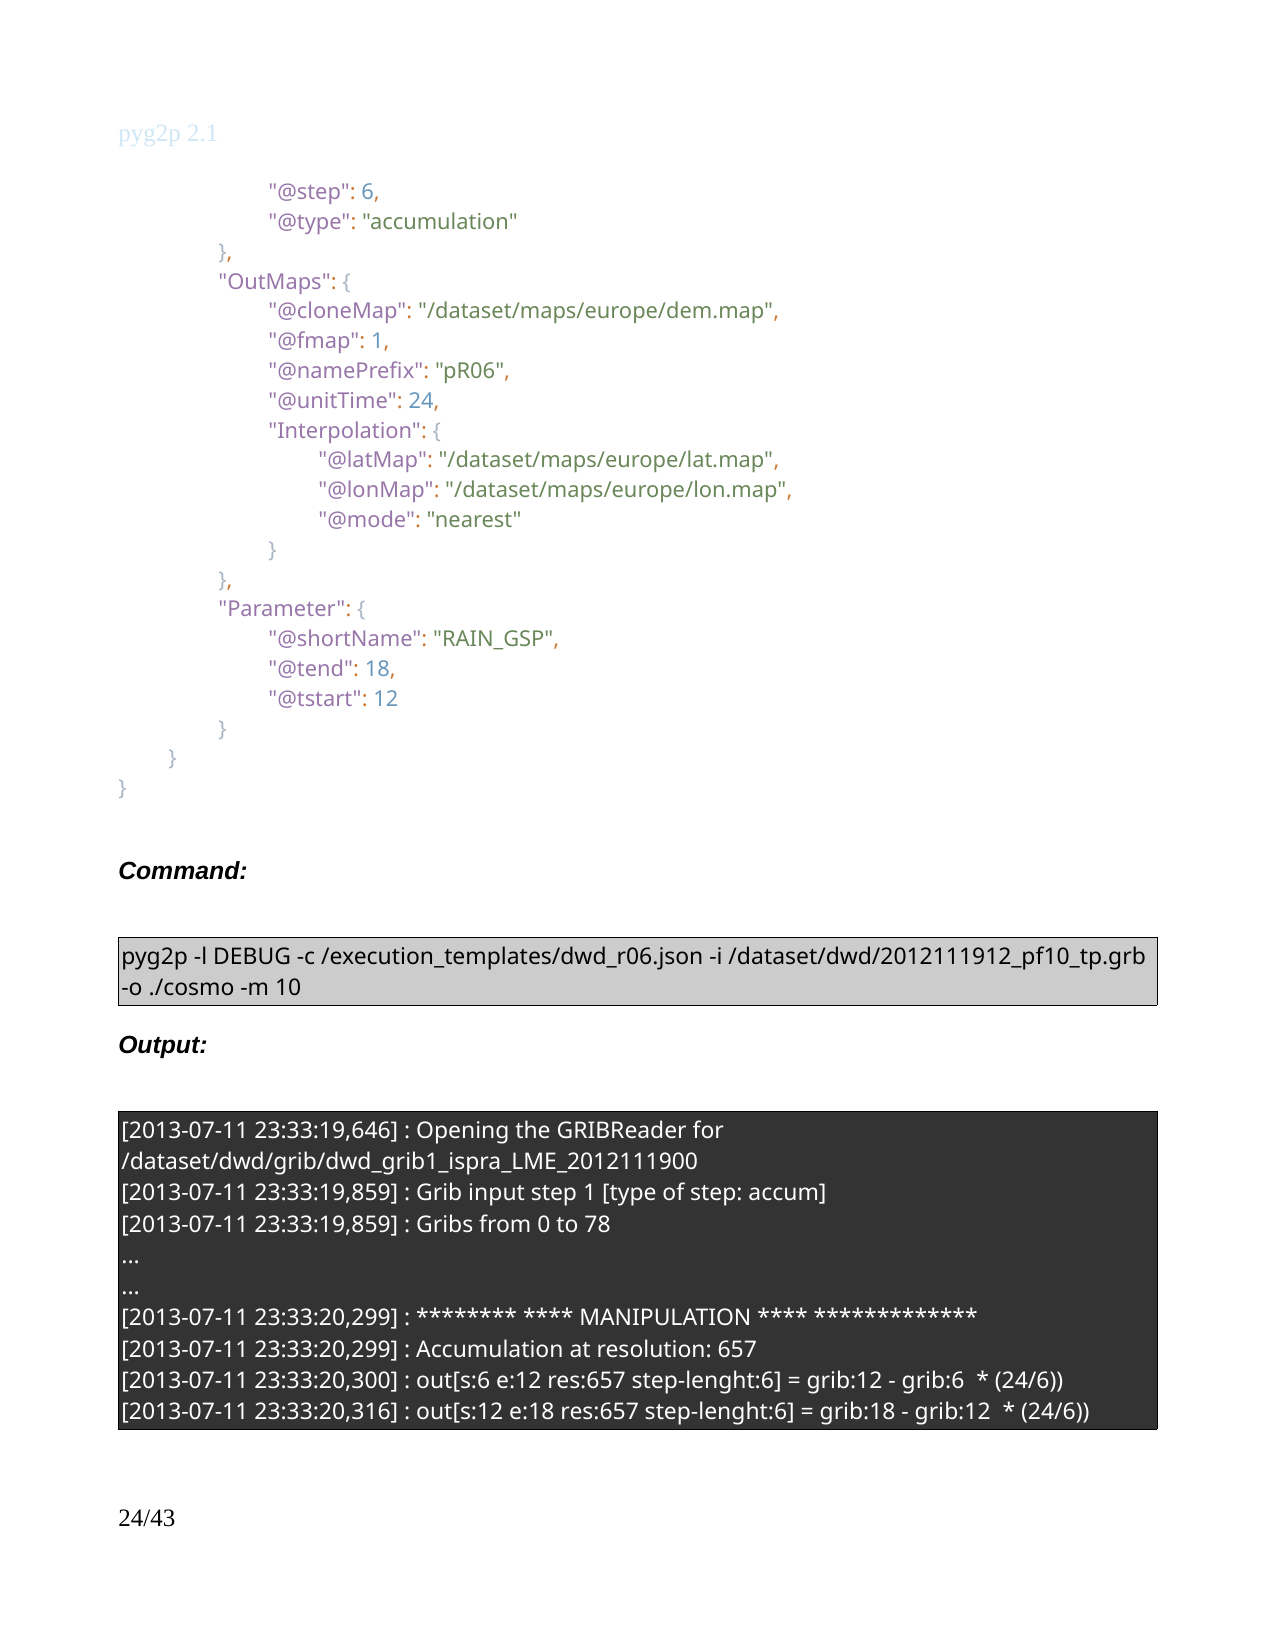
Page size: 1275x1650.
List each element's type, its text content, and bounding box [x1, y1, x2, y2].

text "@shortName": "RAIN_GSP", [118, 623, 1157, 653]
text pyg2p -l DEBUG -c /execution_templates/dwd_r06.json -i /dataset/dwd/2012111912_pf10_tp.grb -o ./cosmo -m 10 [119, 938, 1157, 1005]
text } [118, 534, 1157, 564]
text [2013-07-11 23:33:19,859] : Grib input step 1 [type of step: accum] [119, 1173, 1157, 1204]
text ... [119, 1267, 1157, 1298]
text [2013-07-11 23:33:20,316] : out[s:12 e:18 res:657 step-lenght:6] = grib:18 - grib:12 * (24/6)) [119, 1392, 1157, 1429]
text [2013-07-11 23:33:20,300] : out[s:6 e:12 res:657 step-lenght:6] = grib:12 - grib:6 * (24/6)) [119, 1361, 1157, 1392]
text [2013-07-11 23:33:20,299] : ******** **** MANIPULATION **** ************* [119, 1298, 1157, 1329]
subtitle Command: [118, 856, 1157, 885]
text }, [118, 236, 1157, 266]
text "@fmap": 1, [118, 325, 1157, 355]
text "@lonMap": "/dataset/maps/europe/lon.map", [118, 474, 1157, 504]
text "@type": "accumulation" [118, 206, 1157, 236]
text } [118, 713, 1157, 742]
text } [118, 772, 1157, 802]
text "@tend": 18, [118, 653, 1157, 683]
text "OutMaps": { [118, 266, 1157, 296]
text } [118, 742, 1157, 772]
text "@tstart": 12 [118, 683, 1157, 713]
text }, [118, 564, 1157, 593]
text "@mode": "nearest" [118, 504, 1157, 534]
subtitle Output: [118, 1030, 1157, 1059]
text "@cloneMap": "/dataset/maps/europe/dem.map", [118, 296, 1157, 325]
text "@namePrefix": "pR06", [118, 355, 1157, 385]
text [2013-07-11 23:33:19,646] : Opening the GRIBReader for /dataset/dwd/grib/dwd_grib1_ispra_LME_2012111900 [119, 1112, 1157, 1173]
text ... [119, 1236, 1157, 1267]
text "@step": 6, [118, 176, 1157, 206]
text "@latMap": "/dataset/maps/europe/lat.map", [118, 444, 1157, 474]
text [2013-07-11 23:33:20,299] : Accumulation at resolution: 657 [119, 1329, 1157, 1361]
text "Parameter": { [118, 593, 1157, 623]
text "Interpolation": { [118, 415, 1157, 444]
text [2013-07-11 23:33:19,859] : Gribs from 0 to 78 [119, 1204, 1157, 1236]
text "@unitTime": 24, [118, 385, 1157, 415]
